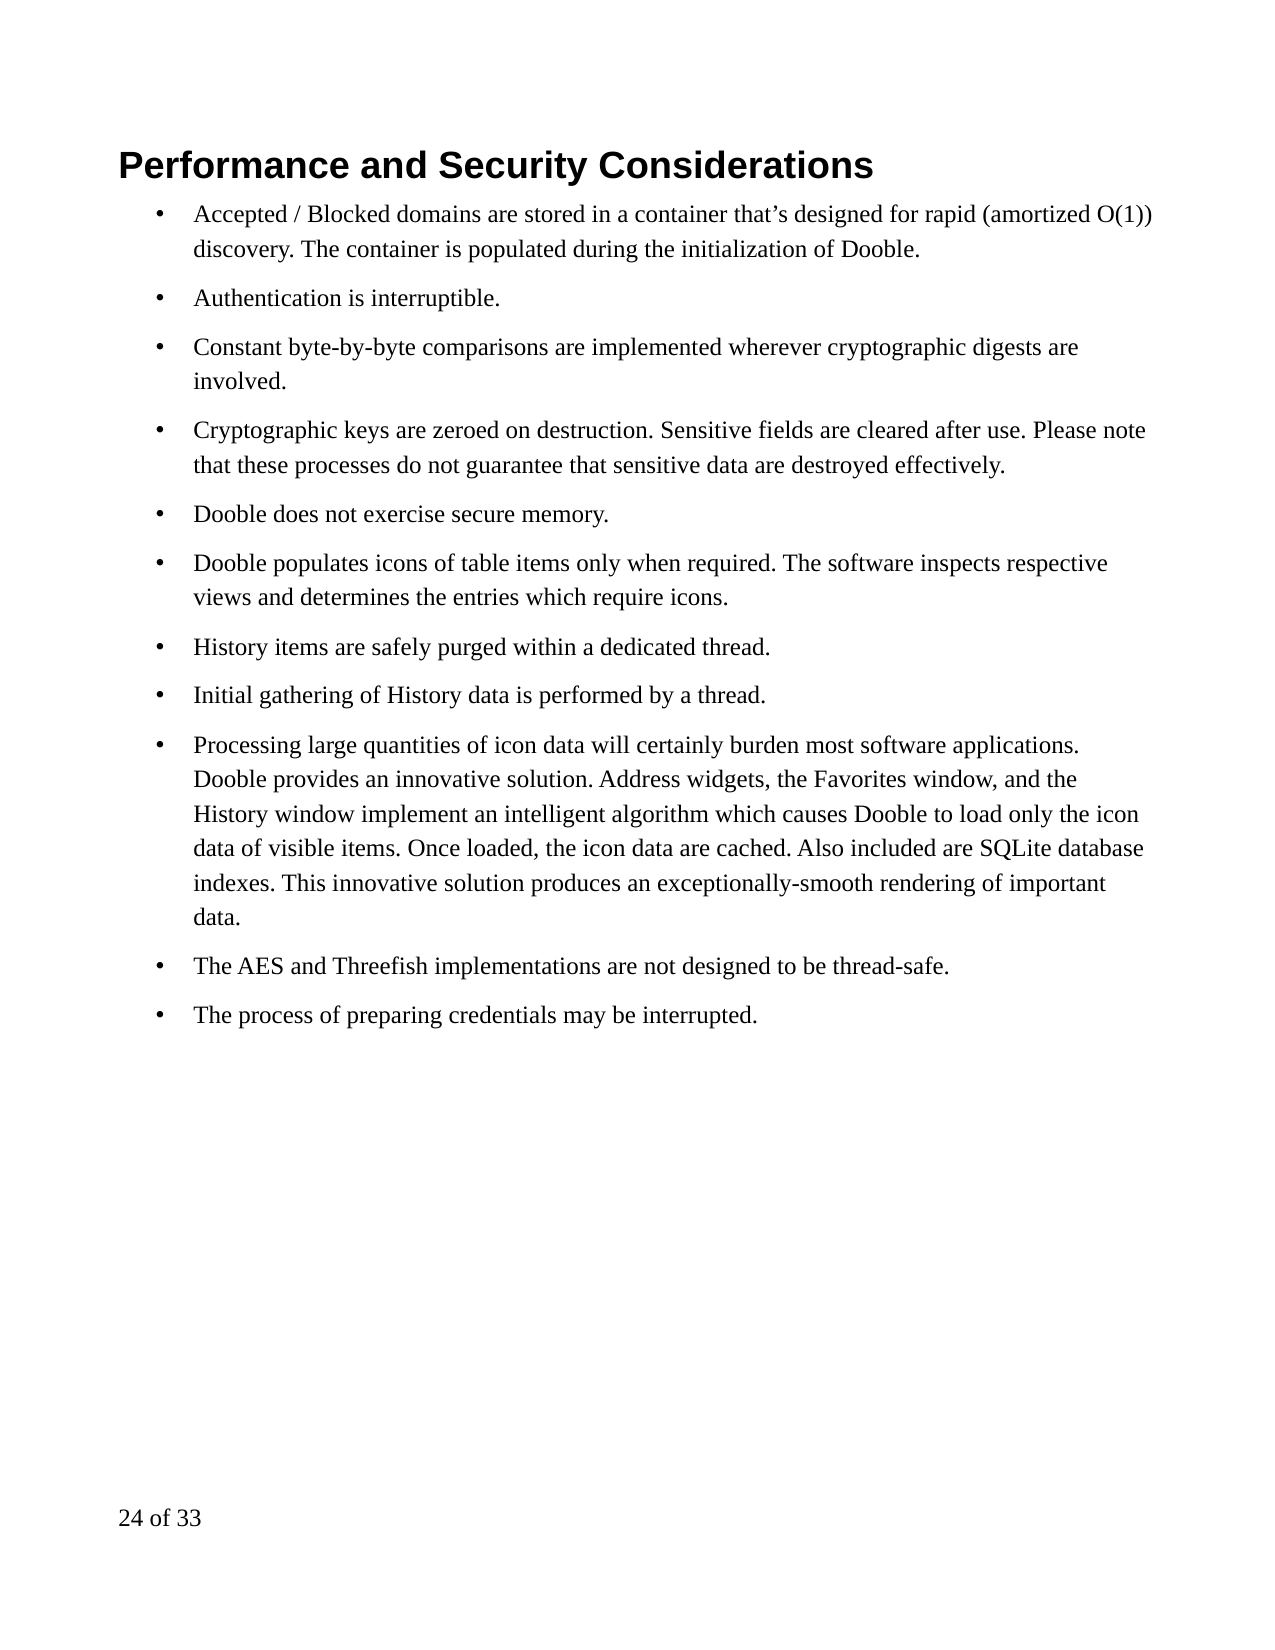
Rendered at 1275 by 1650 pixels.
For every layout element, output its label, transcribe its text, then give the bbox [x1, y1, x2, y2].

subtitle Performance and Security Considerations [118, 143, 1157, 187]
list Accepted / Blocked domains are stored in a container that’s designed for rapid (amortized O(1)) discovery. The container is populated during the initialization of Dooble. [156, 199, 1157, 262]
list Authentication is interruptible. [156, 283, 1157, 312]
list Dooble does not exercise secure memory. [156, 499, 1157, 528]
list Initial gathering of History data is performed by a thread. [156, 681, 1157, 709]
list Constant byte-by-byte comparisons are implemented wherever cryptographic digests are involved. [156, 332, 1157, 395]
list Processing large quantities of icon data will certainly burden most software applications. Dooble provides an innovative solution. Address widgets, the Favorites window, and the History window implement an intelligent algorithm which causes Dooble to load only the icon data of visible items. Once loaded, the icon data are cached. Also included are SQLite database indexes. This innovative solution produces an exceptionally-smooth rendering of important data. [156, 730, 1157, 931]
list The process of preparing credentials may be interrupted. [156, 1000, 1157, 1029]
list Dooble populates icons of table items only when required. The software inspects respective views and determines the entries which require icons. [156, 548, 1157, 611]
list History items are safely purged within a dedicated thread. [156, 632, 1157, 660]
list Cryptographic keys are zeroed on destruction. Sensitive fields are cleared after use. Please note that these processes do not guarantee that sensitive data are destroyed effectively. [156, 415, 1157, 479]
list The AES and Threefish implementations are not designed to be thread-safe. [156, 951, 1157, 980]
